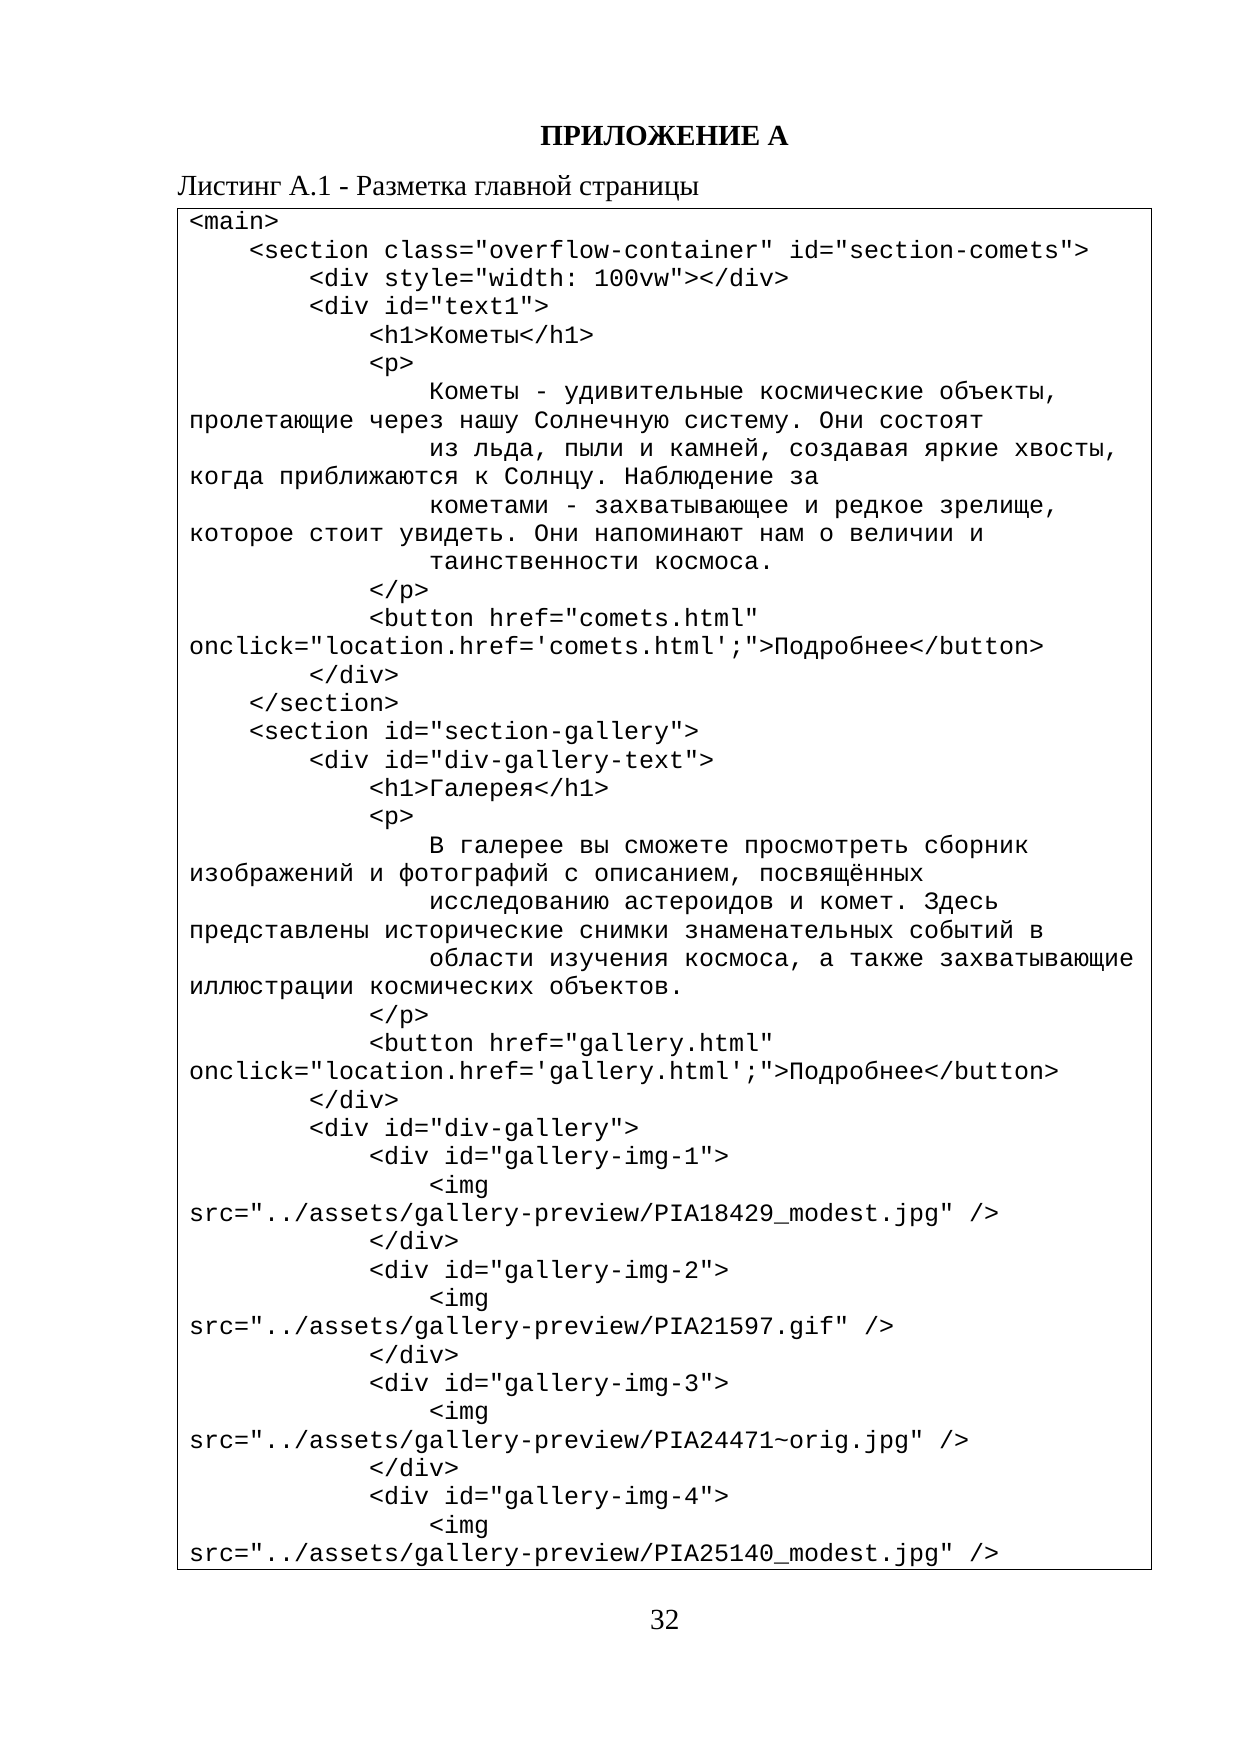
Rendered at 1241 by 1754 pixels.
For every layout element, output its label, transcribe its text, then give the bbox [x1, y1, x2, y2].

table_header <main> <section class="overflow-container" id="section-comets"> <div style="width: 100vw"></div> <div id="text1"> <h1>Кометы</h1> <p> Кометы - удивительные космические объекты, пролетающие через нашу Солнечную систему. Они состоят из льда, пыли и камней, создавая яркие хвосты, когда приближаются к Солнцу. Наблюдение за кометами - захватывающее и редкое зрелище, которое стоит увидеть. Они напоминают нам о величии и таинственности космоса. </p> <button href="comets.html" onclick="location.href='comets.html';">Подробнее</button> </div> </section> <section id="section-gallery"> <div id="div-gallery-text"> <h1>Галерея</h1> <p> В галерее вы сможете просмотреть сборник изображений и фотографий с описанием, посвящённых исследованию астероидов и комет. Здесь представлены исторические снимки знаменательных событий в области изучения космоса, а также захватывающие иллюстрации космических объектов. </p> <button href="gallery.html" onclick="location.href='gallery.html';">Подробнее</button> </div> <div id="div-gallery"> <div id="gallery-img-1"> <img src="../assets/gallery-preview/PIA18429_modest.jpg" /> </div> <div id="gallery-img-2"> <img src="../assets/gallery-preview/PIA21597.gif" /> </div> <div id="gallery-img-3"> <img src="../assets/gallery-preview/PIA24471~orig.jpg" /> </div> <div id="gallery-img-4"> <img src="../assets/gallery-preview/PIA25140_modest.jpg" /> [178, 209, 1151, 1569]
subtitle ПРИЛОЖЕНИЕ А [177, 118, 1152, 152]
text Листинг A.1 - Разметка главной страницы [177, 168, 1152, 202]
